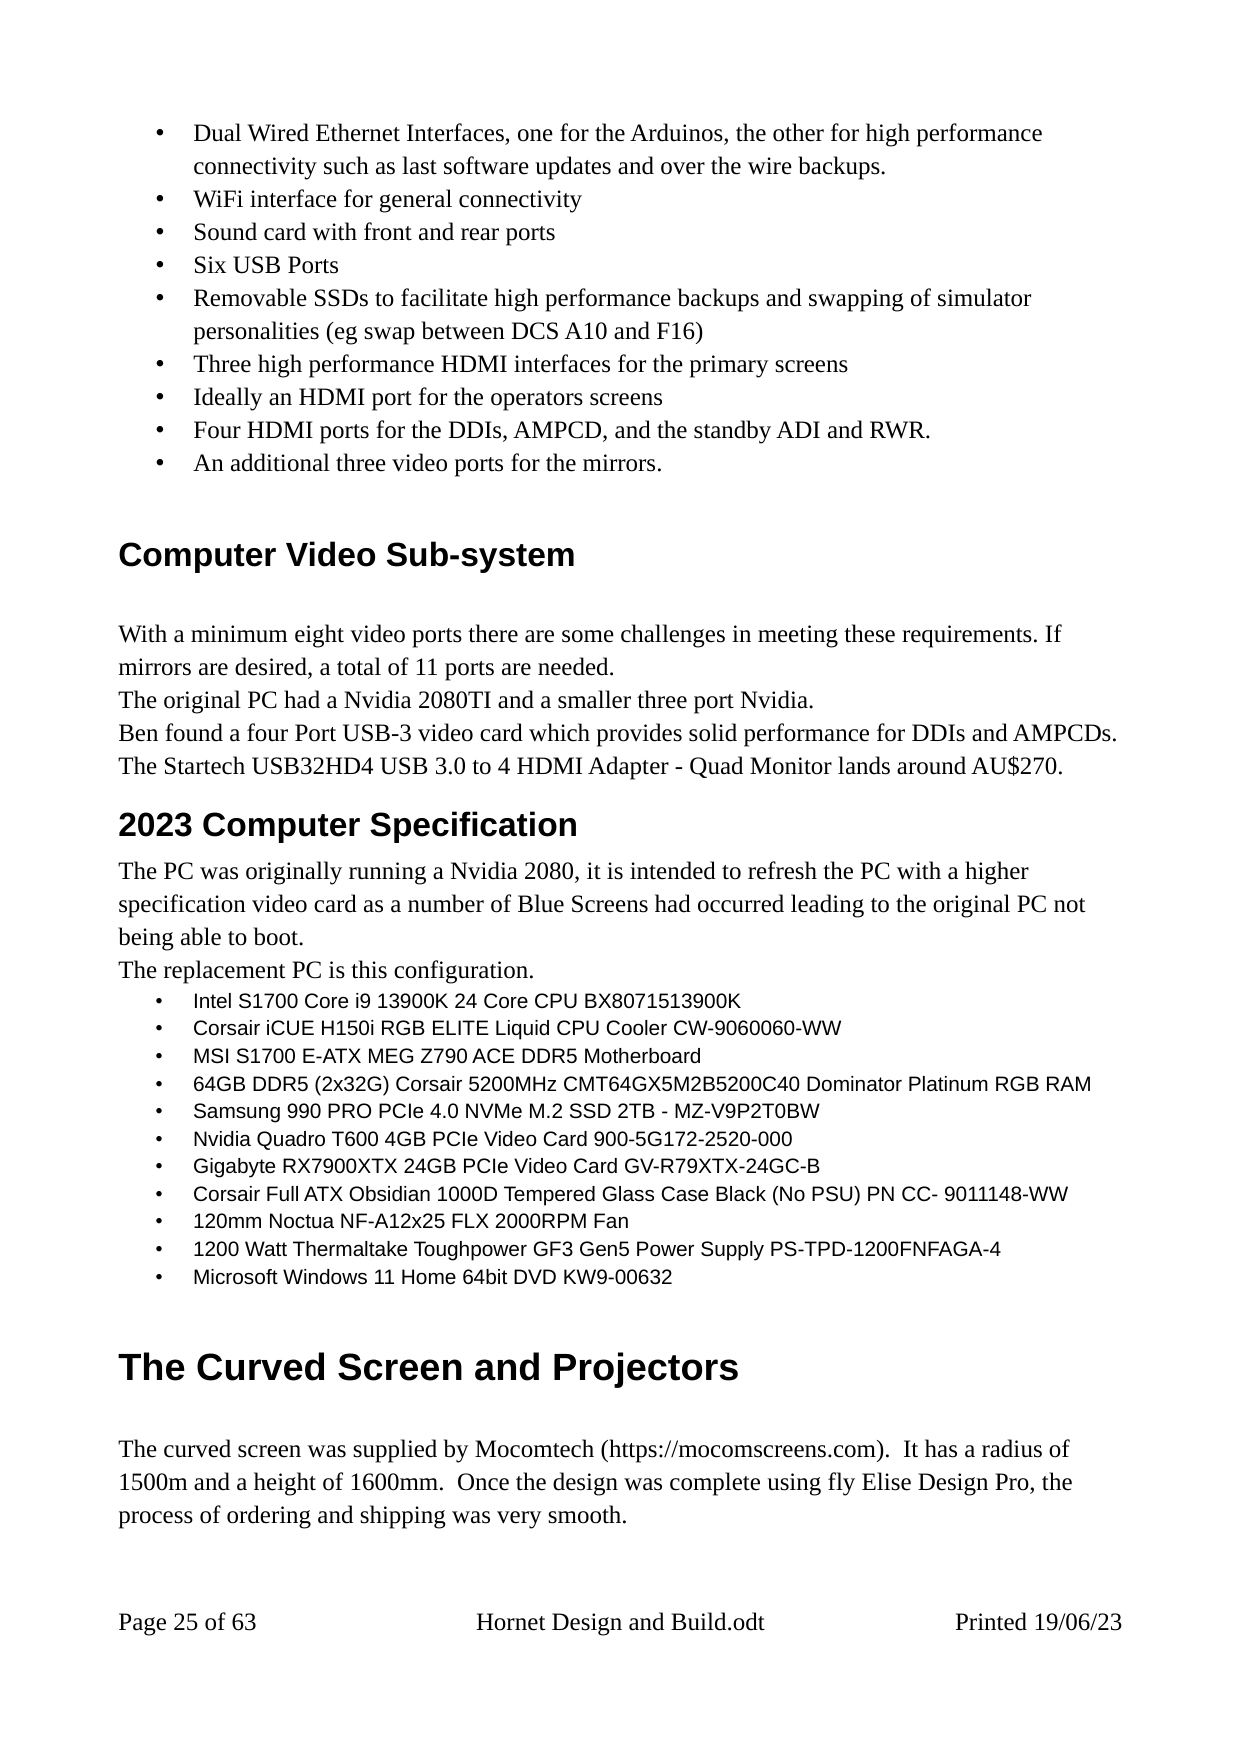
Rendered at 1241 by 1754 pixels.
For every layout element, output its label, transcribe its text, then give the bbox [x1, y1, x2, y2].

list WiFi interface for general connectivity [156, 184, 1122, 213]
subtitle The Curved Screen and Projectors [118, 1345, 1122, 1388]
text The curved screen was supplied by Mocomtech (https://mocomscreens.com). It has a radius of 1500m and a height of 1600mm. Once the design was complete using fly Elise Design Pro, the process of ordering and shipping was very smooth. [118, 1434, 1122, 1529]
text The PC was originally running a Nvidia 2080, it is intended to refresh the PC with a higher specification video card as a number of Blue Screens had occurred leading to the original PC not being able to boot. [118, 856, 1122, 951]
subtitle 2023 Computer Specification [118, 805, 1122, 844]
list Intel S1700 Core i9 13900K 24 Core CPU BX8071513900K [155, 988, 1122, 1013]
list Microsoft Windows 11 Home 64bit DVD KW9-00632 [155, 1264, 1122, 1289]
list MSI S1700 E-ATX MEG Z790 ACE DDR5 Motherboard [155, 1044, 1122, 1068]
list Dual Wired Ethernet Interfaces, one for the Arduinos, the other for high performance connectivity such as last software updates and over the wire backups. [156, 118, 1122, 180]
list 64GB DDR5 (2x32G) Corsair 5200MHz CMT64GX5M2B5200C40 Dominator Platinum RGB RAM [155, 1071, 1122, 1095]
list Removable SSDs to facilitate high performance backups and swapping of simulator personalities (eg swap between DCS A10 and F16) [156, 283, 1122, 345]
list 1200 Watt Thermaltake Toughpower GF3 Gen5 Power Supply PS-TPD-1200FNFAGA-4 [155, 1237, 1122, 1261]
list Corsair Full ATX Obsidian 1000D Tempered Glass Case Black (No PSU) PN CC- 9011148-WW [155, 1182, 1122, 1206]
list Gigabyte RX7900XTX 24GB PCIe Video Card GV-R79XTX-24GC-B [155, 1154, 1122, 1178]
text The original PC had a Nvidia 2080TI and a smaller three port Nvidia. [118, 685, 1122, 714]
list Three high performance HDMI interfaces for the primary screens [156, 349, 1122, 378]
list An additional three video ports for the mirrors. [156, 448, 1122, 477]
list Four HDMI ports for the DDIs, AMPCD, and the standby ADI and RWR. [156, 415, 1122, 444]
list 120mm Noctua NF-A12x25 FLX 2000RPM Fan [155, 1209, 1122, 1233]
list Corsair iCUE H150i RGB ELITE Liquid CPU Cooler CW-9060060-WW [155, 1016, 1122, 1040]
list Sound card with front and rear ports [156, 217, 1122, 246]
text Ben found a four Port USB-3 video card which provides solid performance for DDIs and AMPCDs. The Startech USB32HD4 USB 3.0 to 4 HDMI Adapter - Quad Monitor lands around AU$270. [118, 718, 1122, 780]
subtitle Computer Video Sub-system [118, 535, 1122, 574]
list Samsung 990 PRO PCIe 4.0 NVMe M.2 SSD 2TB - MZ-V9P2T0BW [155, 1099, 1122, 1123]
list Nvidia Quadro T600 4GB PCIe Video Card 900-5G172-2520-000 [155, 1127, 1122, 1151]
text With a minimum eight video ports there are some challenges in meeting these requirements. If mirrors are desired, a total of 11 ports are needed. [118, 619, 1122, 681]
list Ideally an HDMI port for the operators screens [156, 382, 1122, 411]
list Six USB Ports [156, 250, 1122, 279]
text The replacement PC is this configuration. [118, 956, 1122, 984]
